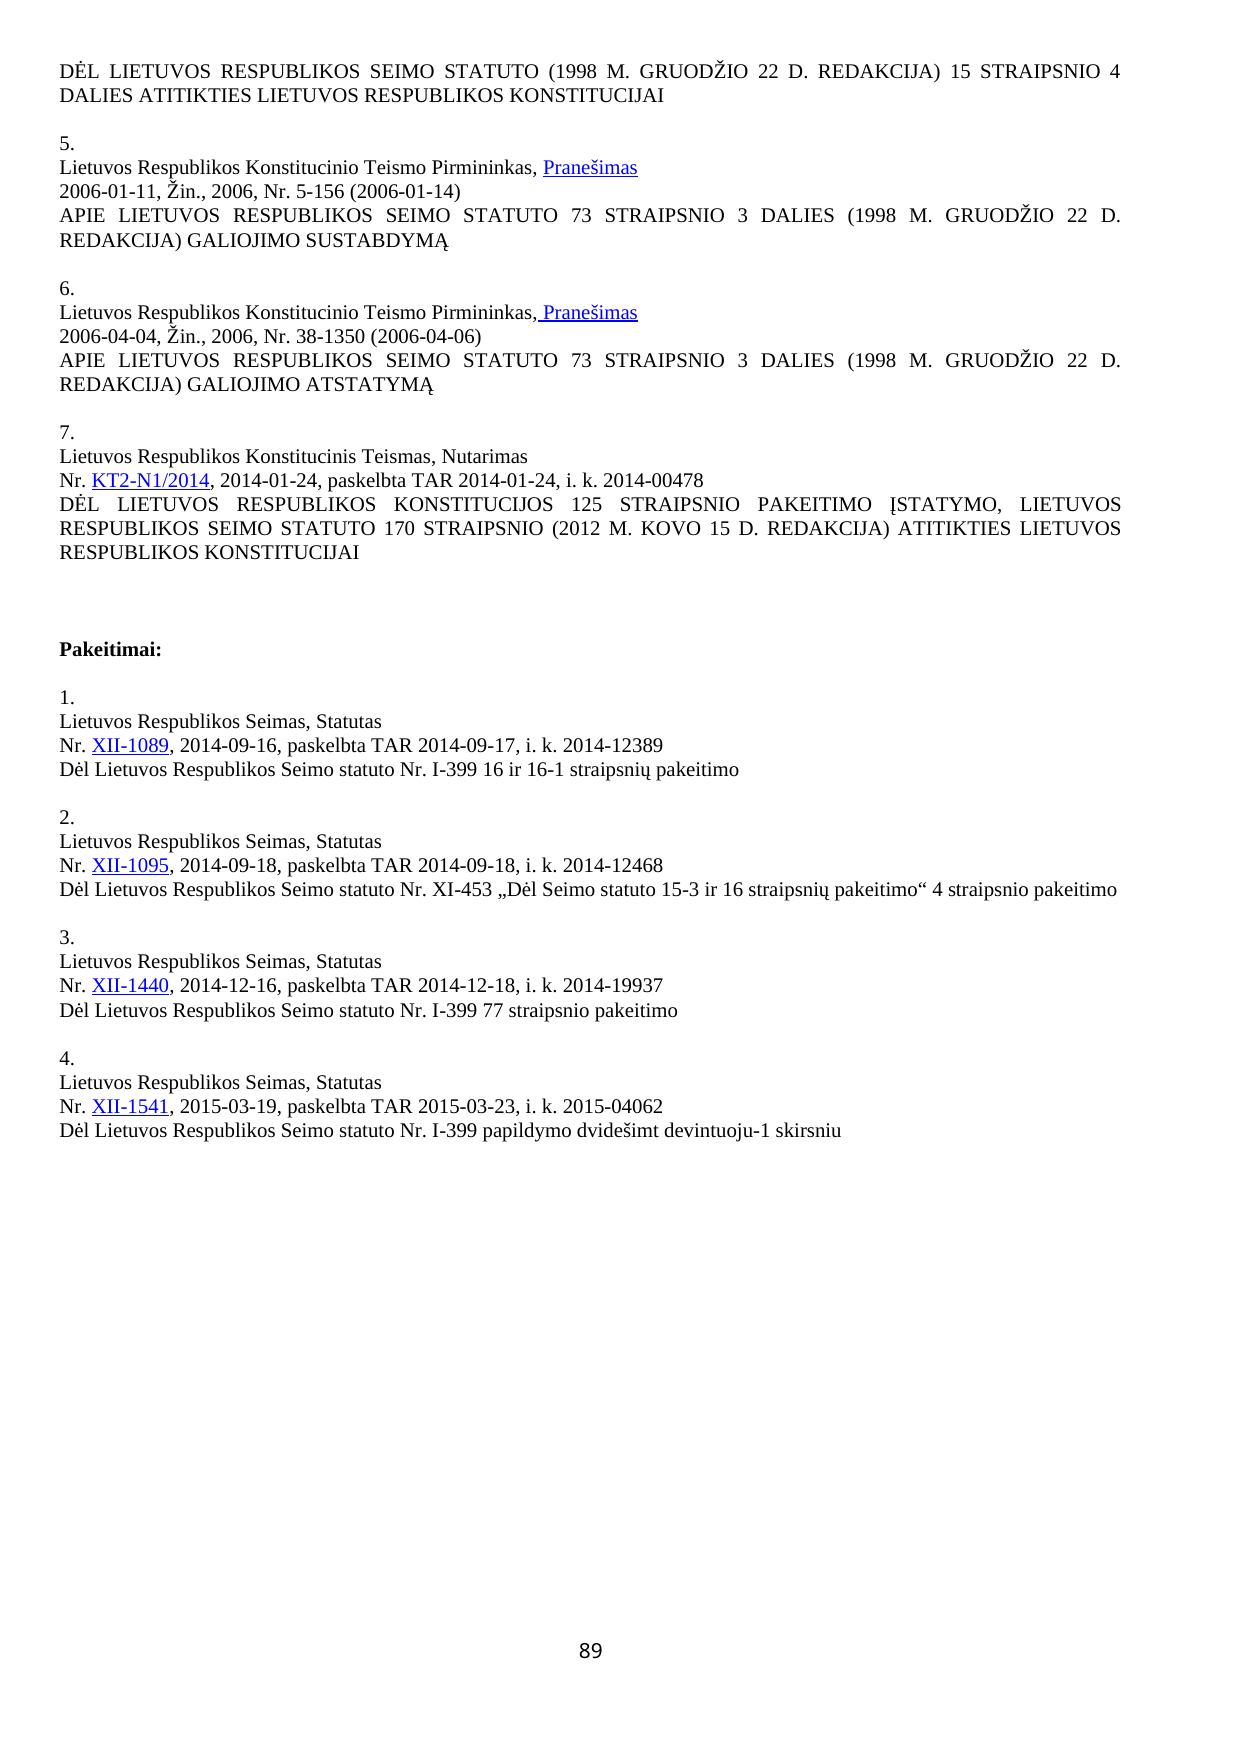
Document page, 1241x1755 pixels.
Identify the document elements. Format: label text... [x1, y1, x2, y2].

text 3. [59, 925, 1122, 949]
text APIE LIETUVOS RESPUBLIKOS SEIMO STATUTO 73 STRAIPSNIO 3 DALIES (1998 M. GRUODŽIO 22 D. REDAKCIJA) GALIOJIMO SUSTABDYMĄ [59, 203, 1122, 252]
text Lietuvos Respublikos Konstitucinio Teismo Pirmininkas, Pranešimas [59, 300, 1122, 324]
text Lietuvos Respublikos Konstitucinio Teismo Pirmininkas, Pranešimas [59, 155, 1122, 179]
text 2006-01-11, Žin., 2006, Nr. 5-156 (2006-01-14) [59, 179, 1122, 203]
text 2006-04-04, Žin., 2006, Nr. 38-1350 (2006-04-06) [59, 324, 1122, 348]
text Lietuvos Respublikos Seimas, Statutas [59, 949, 1122, 973]
text Dėl Lietuvos Respublikos Seimo statuto Nr. XI-453 „Dėl Seimo statuto 15-3 ir 16 straipsnių pakeitimo“ 4 straipsnio pakeitimo [59, 877, 1122, 901]
text Lietuvos Respublikos Seimas, Statutas [59, 1070, 1122, 1094]
text 6. [59, 276, 1122, 300]
text Dėl Lietuvos Respublikos Seimo statuto Nr. I-399 16 ir 16-1 straipsnių pakeitimo [59, 757, 1122, 781]
text 1. [59, 685, 1122, 709]
text Lietuvos Respublikos Seimas, Statutas [59, 709, 1122, 733]
text Lietuvos Respublikos Konstitucinis Teismas, Nutarimas [59, 444, 1122, 468]
text 4. [59, 1046, 1122, 1070]
text DĖL LIETUVOS RESPUBLIKOS KONSTITUCIJOS 125 STRAIPSNIO PAKEITIMO ĮSTATYMO, LIETUVOS RESPUBLIKOS SEIMO STATUTO 170 STRAIPSNIO (2012 M. KOVO 15 D. REDAKCIJA) ATITIKTIES LIETUVOS RESPUBLIKOS KONSTITUCIJAI [59, 492, 1122, 564]
text Nr. KT2-N1/2014, 2014-01-24, paskelbta TAR 2014-01-24, i. k. 2014-00478 [59, 468, 1122, 492]
text 7. [59, 420, 1122, 444]
text APIE LIETUVOS RESPUBLIKOS SEIMO STATUTO 73 STRAIPSNIO 3 DALIES (1998 M. GRUODŽIO 22 D. REDAKCIJA) GALIOJIMO ATSTATYMĄ [59, 348, 1122, 396]
text Nr. XII-1095, 2014-09-18, paskelbta TAR 2014-09-18, i. k. 2014-12468 [59, 853, 1122, 877]
text DĖL LIETUVOS RESPUBLIKOS SEIMO STATUTO (1998 M. GRUODŽIO 22 D. REDAKCIJA) 15 STRAIPSNIO 4 DALIES ATITIKTIES LIETUVOS RESPUBLIKOS KONSTITUCIJAI [59, 59, 1122, 107]
text Nr. XII-1440, 2014-12-16, paskelbta TAR 2014-12-18, i. k. 2014-19937 [59, 973, 1122, 997]
text Dėl Lietuvos Respublikos Seimo statuto Nr. I-399 papildymo dvidešimt devintuoju-1 skirsniu [59, 1118, 1122, 1142]
text Nr. XII-1541, 2015-03-19, paskelbta TAR 2015-03-23, i. k. 2015-04062 [59, 1094, 1122, 1118]
text Pakeitimai: [59, 637, 1122, 661]
text Nr. XII-1089, 2014-09-16, paskelbta TAR 2014-09-17, i. k. 2014-12389 [59, 733, 1122, 757]
text Lietuvos Respublikos Seimas, Statutas [59, 829, 1122, 853]
text Dėl Lietuvos Respublikos Seimo statuto Nr. I-399 77 straipsnio pakeitimo [59, 997, 1122, 1022]
text 2. [59, 805, 1122, 829]
text 5. [59, 131, 1122, 155]
